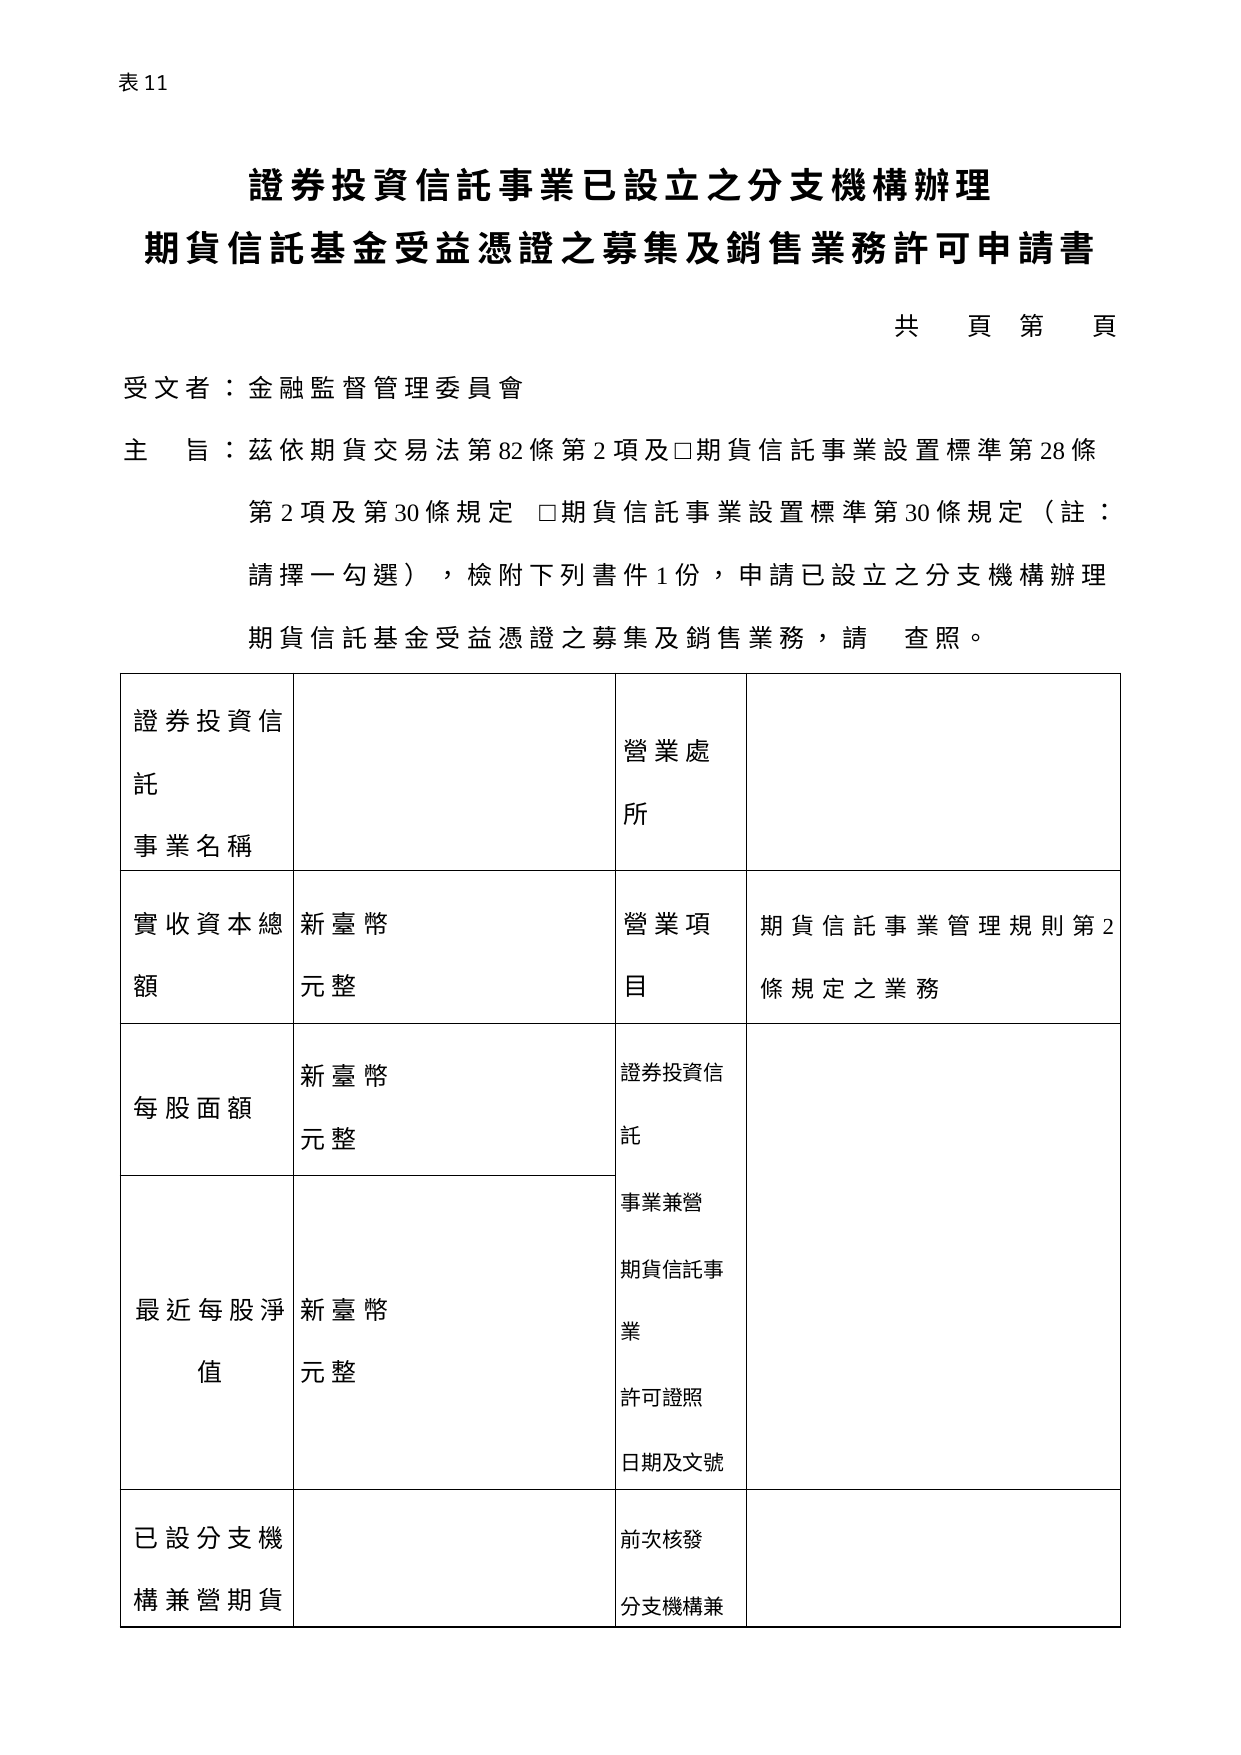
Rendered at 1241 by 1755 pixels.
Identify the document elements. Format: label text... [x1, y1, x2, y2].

table_header [294, 674, 615, 870]
table_cell 實收資本總額 [121, 871, 293, 1022]
table_cell 最近每股淨值 [121, 1176, 293, 1489]
table_cell 新臺幣 元整 [294, 871, 615, 1022]
subtitle 期貨信託基金受益憑證之募集及銷售業務許可申請書 [120, 204, 1120, 267]
subtitle 證券投資信託事業已設立之分支機構辦理 [120, 142, 1120, 204]
table_cell 已設分支機構兼營期貨 [121, 1490, 293, 1626]
table_cell 每股面額 [121, 1024, 293, 1175]
table_cell 新臺幣 元整 [294, 1024, 615, 1175]
table_cell [747, 1024, 1120, 1489]
subtitle 共 頁 第 頁 [120, 282, 1120, 345]
table_cell [294, 1490, 615, 1626]
table_cell 期貨信託事業管理規則第2條規定之業務 [747, 871, 1120, 1022]
table_cell 營業項目 [616, 871, 746, 1022]
table_cell 前次核發 分支機構兼 [616, 1490, 746, 1626]
text 主 旨：茲依期貨交易法第82條第2項及□期貨信託事業設置標準第28條第2項及第30條規定 □期貨信託事業設置標準第30條規定（註：請擇一勾選），檢附下列書件1份，申請已設立之分支機構辦理期貨信託基金受益憑證之募集及銷售業務，請 查照。 [120, 407, 1120, 657]
table_header 證券投資信託 事業名稱 [121, 674, 293, 870]
table_cell 新臺幣 元整 [294, 1176, 615, 1489]
subtitle 受文者：金融監督管理委員會 [120, 345, 1120, 407]
table_header 營業處所 [616, 674, 746, 870]
table_cell [747, 1490, 1120, 1626]
table_cell 證券投資信託 事業兼營 期貨信託事業 許可證照 日期及文號 [616, 1024, 746, 1489]
table_header [747, 674, 1120, 870]
